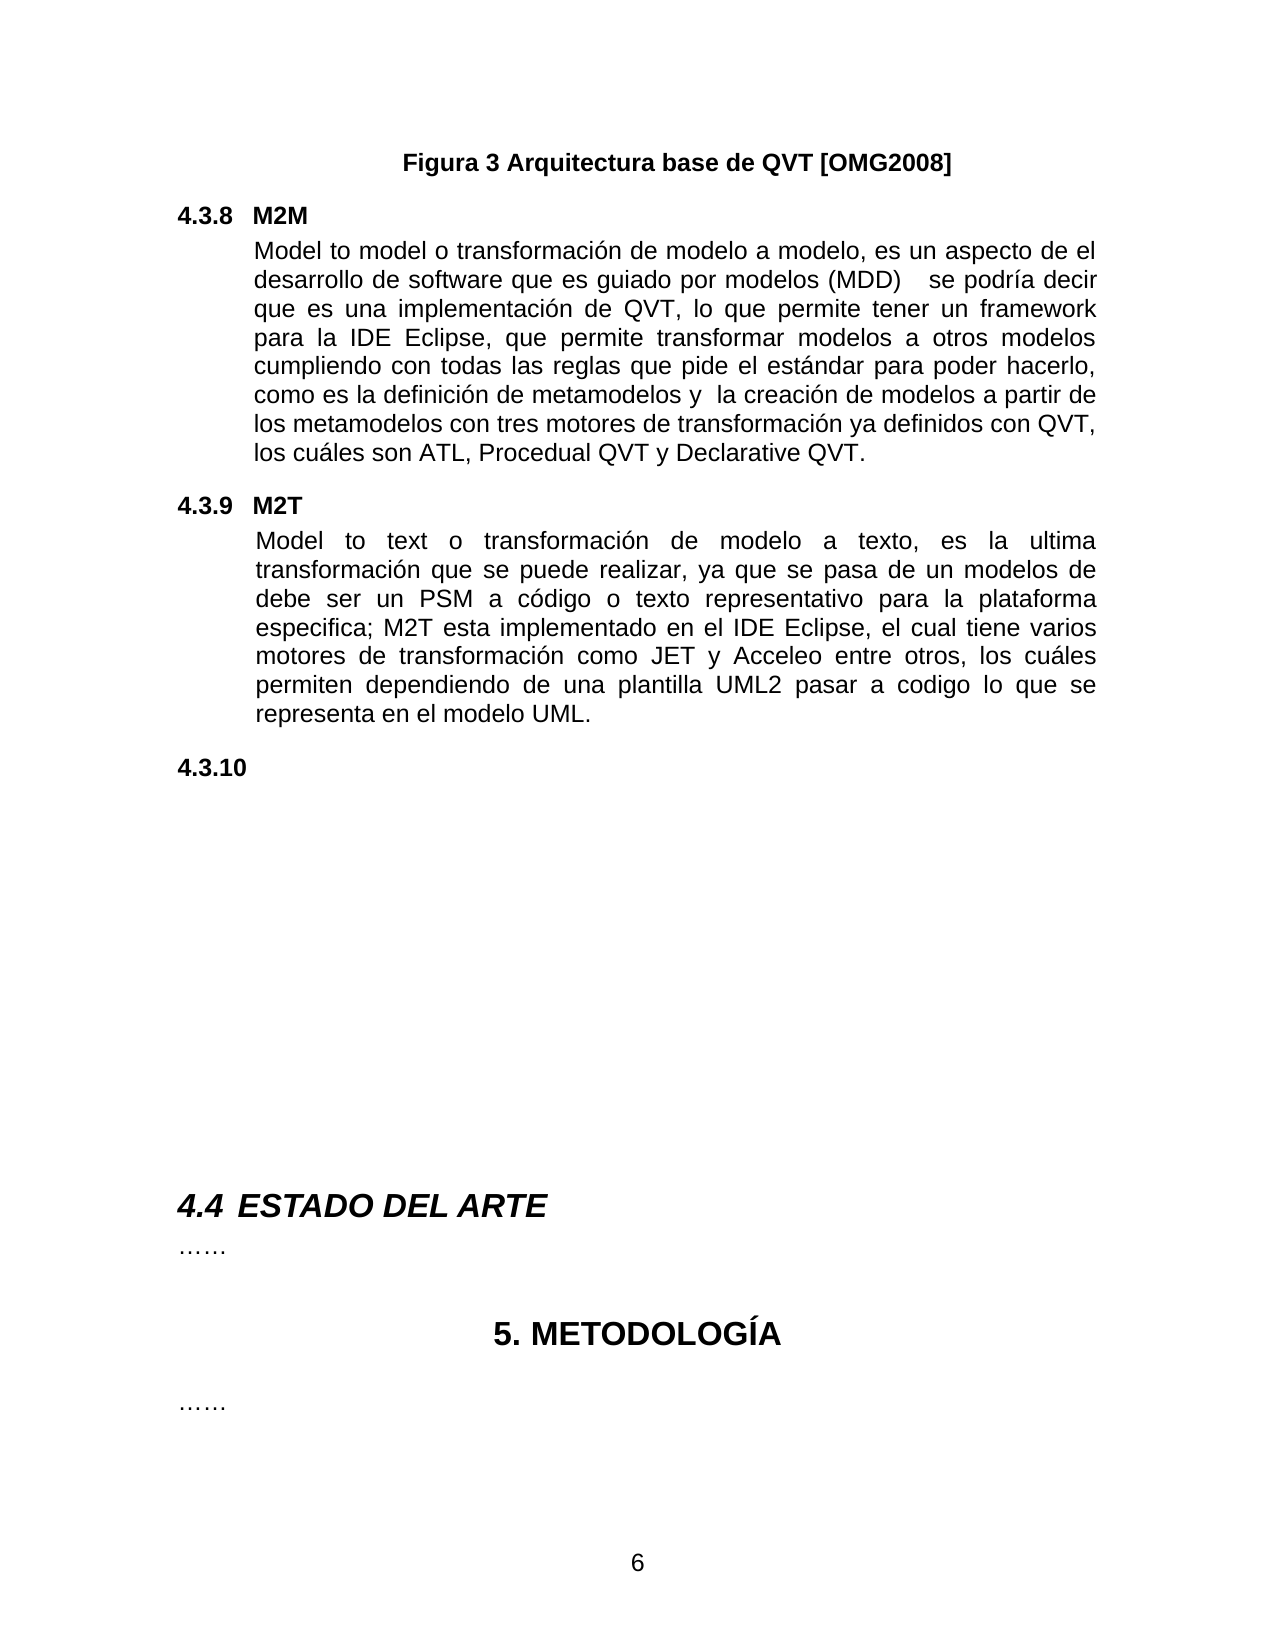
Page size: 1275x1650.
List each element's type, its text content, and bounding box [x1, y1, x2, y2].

text Model to text o transformación de modelo a texto, es la ultima transformación que se puede realizar, ya que se pasa de un modelos de debe ser un PSM a código o texto representativo para la plataforma especifica; M2T esta implementado en el IDE Eclipse, el cual tiene varios motores de transformación como JET y Acceleo entre otros, los cuáles permiten dependiendo de una plantilla UML2 pasar a codigo lo que se representa en el modelo UML. [255, 526, 1098, 728]
text …… [177, 1231, 1098, 1260]
subtitle M2M [177, 201, 1098, 230]
subtitle M2T [177, 491, 1098, 520]
text …… [177, 1387, 1098, 1416]
subtitle METODOLOGÍA [177, 1313, 1098, 1352]
subtitle ESTADO DEL ARTE [177, 1186, 1098, 1225]
text Figura 3 Arquitectura base de QVT [OMG2008] [257, 148, 1098, 176]
text Model to model o transformación de modelo a modelo, es un aspecto de el desarrollo de software que es guiado por modelos (MDD) se podría decir que es una implementación de QVT, lo que permite tener un framework para la IDE Eclipse, que permite transformar modelos a otros modelos cumpliendo con todas las reglas que pide el estándar para poder hacerlo, como es la definición de metamodelos y la creación de modelos a partir de los metamodelos con tres motores de transformación ya definidos con QVT, los cuáles son ATL, Procedual QVT y Declarative QVT. [254, 236, 1098, 466]
